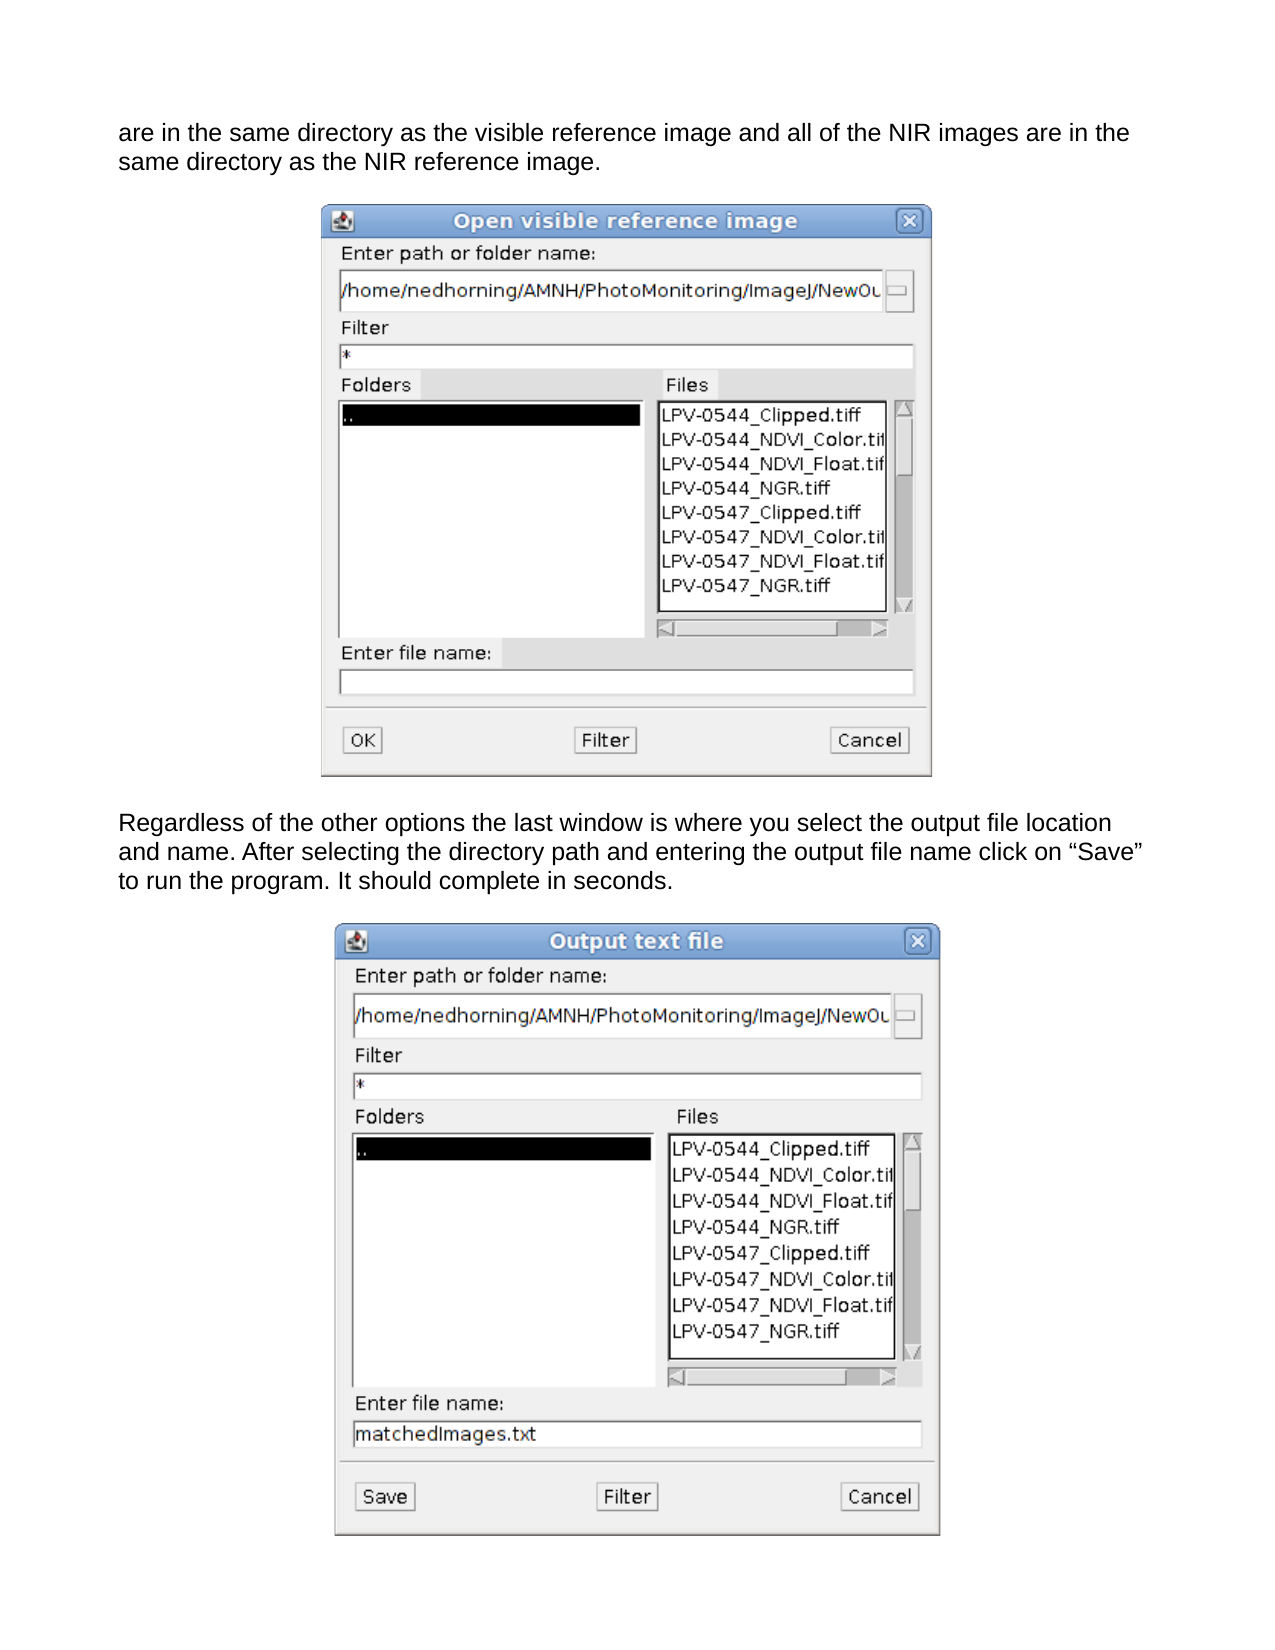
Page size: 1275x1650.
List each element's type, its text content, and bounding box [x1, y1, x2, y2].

picture [334, 923, 941, 1536]
text Regardless of the other options the last window is where you select the output file location and name. After selecting the directory path and entering the output file name click on “Save” to run the program. It should complete in seconds. [118, 808, 1157, 894]
picture [321, 204, 933, 777]
text are in the same directory as the visible reference image and all of the NIR images are in the same directory as the NIR reference image. [118, 118, 1157, 176]
